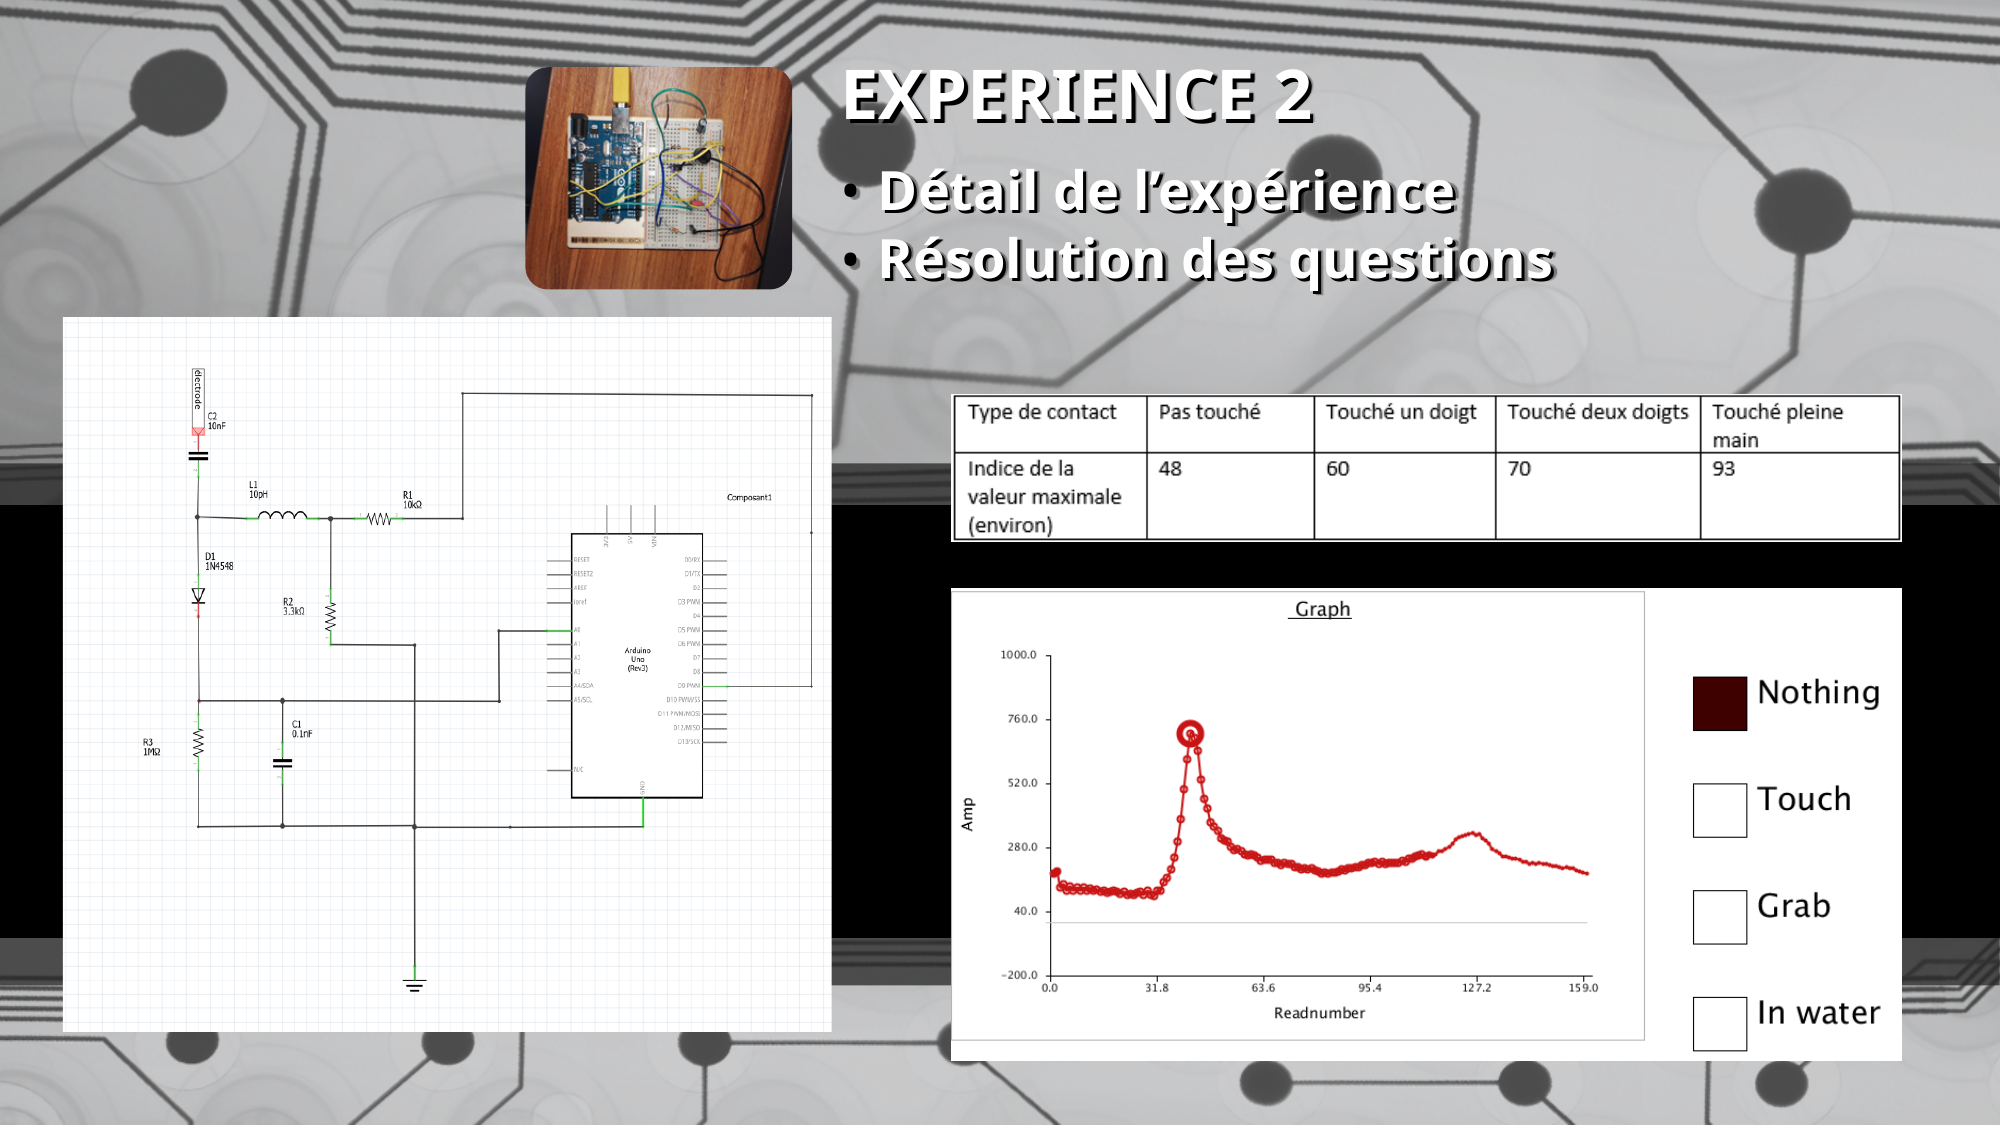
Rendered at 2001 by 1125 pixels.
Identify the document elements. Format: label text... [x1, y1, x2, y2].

text_box [525, 67, 793, 290]
picture [951, 588, 1902, 1061]
text_box EXPERIENCE 2 Détail de l’expérience Résolution des questions [525, 39, 1859, 318]
picture [951, 394, 1902, 542]
picture [62, 317, 832, 1032]
